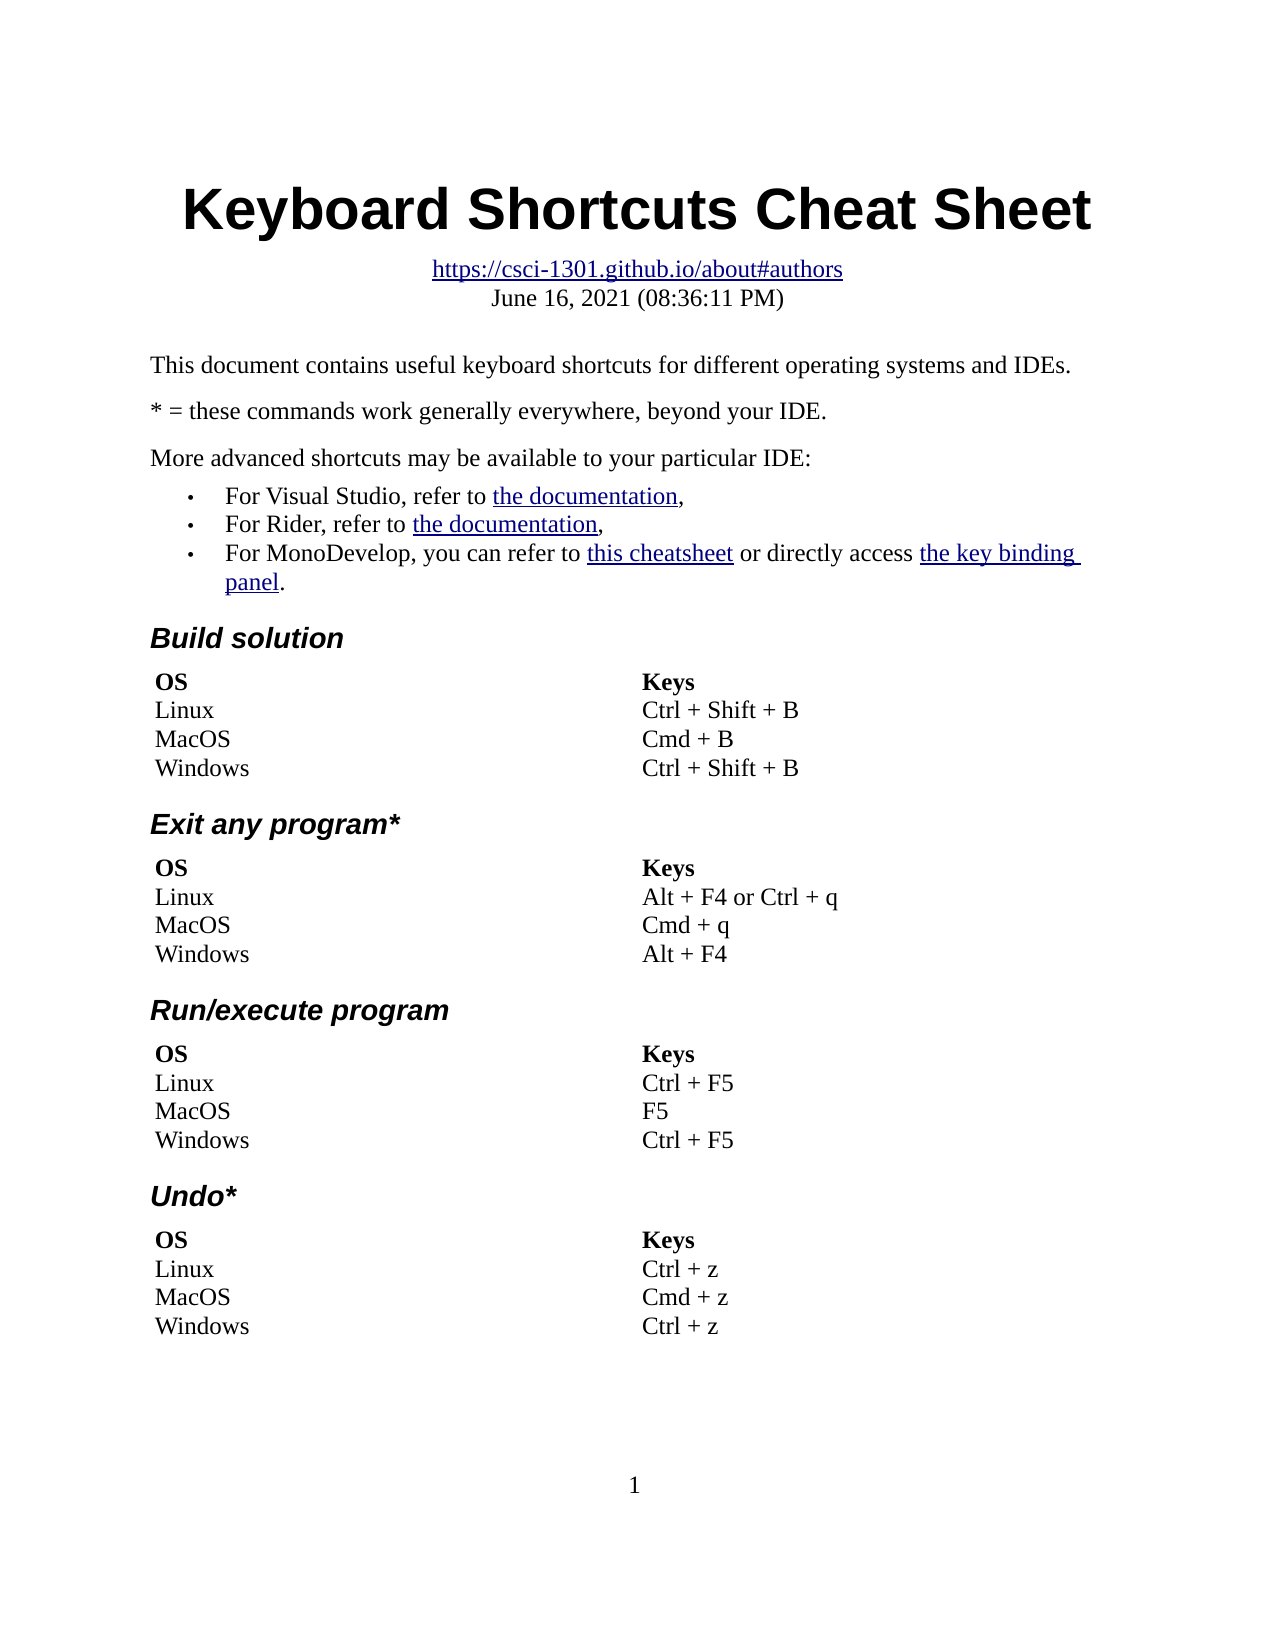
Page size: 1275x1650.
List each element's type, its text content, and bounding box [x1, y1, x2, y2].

subtitle Run/execute program [150, 993, 1125, 1026]
table_header Keys [638, 667, 1125, 696]
table_cell Windows [150, 1125, 637, 1154]
table_header OS [150, 853, 637, 882]
table_header OS [150, 667, 637, 696]
table_cell Ctrl + F5 [638, 1125, 1125, 1154]
table_cell Windows [150, 939, 637, 968]
table_cell MacOS [150, 724, 637, 753]
table_cell Ctrl + z [638, 1311, 1125, 1340]
table_cell MacOS [150, 1096, 637, 1125]
table_cell Linux [150, 882, 637, 910]
table_header Keys [638, 1039, 1125, 1068]
subtitle Undo* [150, 1179, 1125, 1212]
subtitle Exit any program* [150, 807, 1125, 840]
table_header Keys [638, 853, 1125, 882]
table_cell Linux [150, 696, 637, 724]
table_cell Cmd + q [638, 910, 1125, 939]
table_header OS [150, 1039, 637, 1068]
list For Visual Studio, refer to the documentation, [187, 481, 1125, 509]
table_cell Ctrl + Shift + B [638, 696, 1125, 724]
list For Rider, refer to the documentation, [187, 509, 1125, 538]
table_cell Alt + F4 [638, 939, 1125, 968]
table_cell Alt + F4 or Ctrl + q [638, 882, 1125, 910]
text * = these commands work generally everywhere, beyond your IDE. [150, 396, 1125, 425]
table_header OS [150, 1225, 637, 1254]
table_cell F5 [638, 1096, 1125, 1125]
table_cell Cmd + z [638, 1283, 1125, 1311]
table_cell MacOS [150, 910, 637, 939]
table_cell MacOS [150, 1283, 637, 1311]
table_cell Windows [150, 1311, 637, 1340]
text More advanced shortcuts may be available to your particular IDE: [150, 443, 1125, 472]
table_header Keys [638, 1225, 1125, 1254]
table_cell Windows [150, 753, 637, 782]
table_cell Ctrl + F5 [638, 1068, 1125, 1096]
table_cell Linux [150, 1254, 637, 1282]
text This document contains useful keyboard shortcuts for different operating systems and IDEs. [150, 350, 1125, 378]
text June 16, 2021 (08:36:11 PM) [150, 283, 1125, 312]
title Keyboard Shortcuts Cheat Sheet [150, 175, 1125, 242]
table_cell Ctrl + z [638, 1254, 1125, 1282]
subtitle Build solution [150, 621, 1125, 654]
text https://csci-1301.github.io/about#authors [150, 254, 1125, 283]
table_cell Cmd + B [638, 724, 1125, 753]
table_cell Ctrl + Shift + B [638, 753, 1125, 782]
table_cell Linux [150, 1068, 637, 1096]
list For MonoDevelop, you can refer to this cheatsheet or directly access the key binding panel. [187, 538, 1125, 596]
